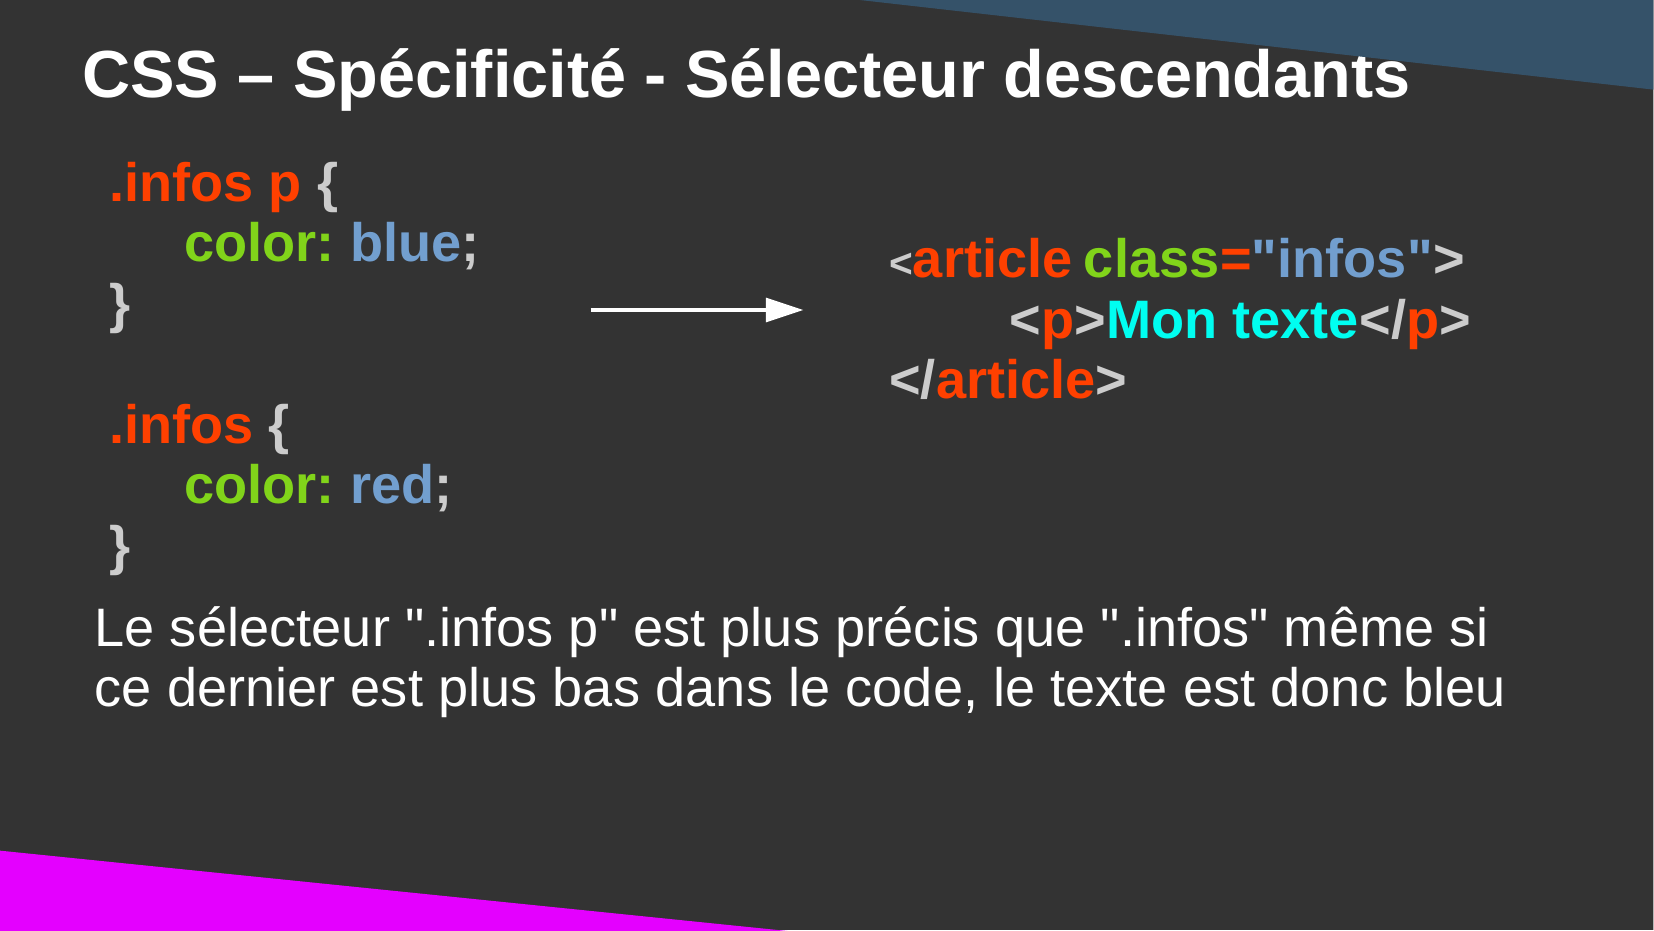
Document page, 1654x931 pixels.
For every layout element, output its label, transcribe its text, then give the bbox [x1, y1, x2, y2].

text_box [0, 850, 788, 931]
text_box <article class="infos"> <p>Mon texte</p> </article> [874, 221, 1571, 418]
title CSS – Spécificité - Sélecteur descendants [82, 37, 1571, 122]
text_box .infos p { color: blue; } .infos { color: red; } [94, 144, 804, 597]
text_box [859, 0, 1654, 90]
title Le sélecteur ".infos p" est plus précis que ".infos" même si ce dernier est plus bas dans le code, le texte est donc bleu [94, 597, 1560, 719]
